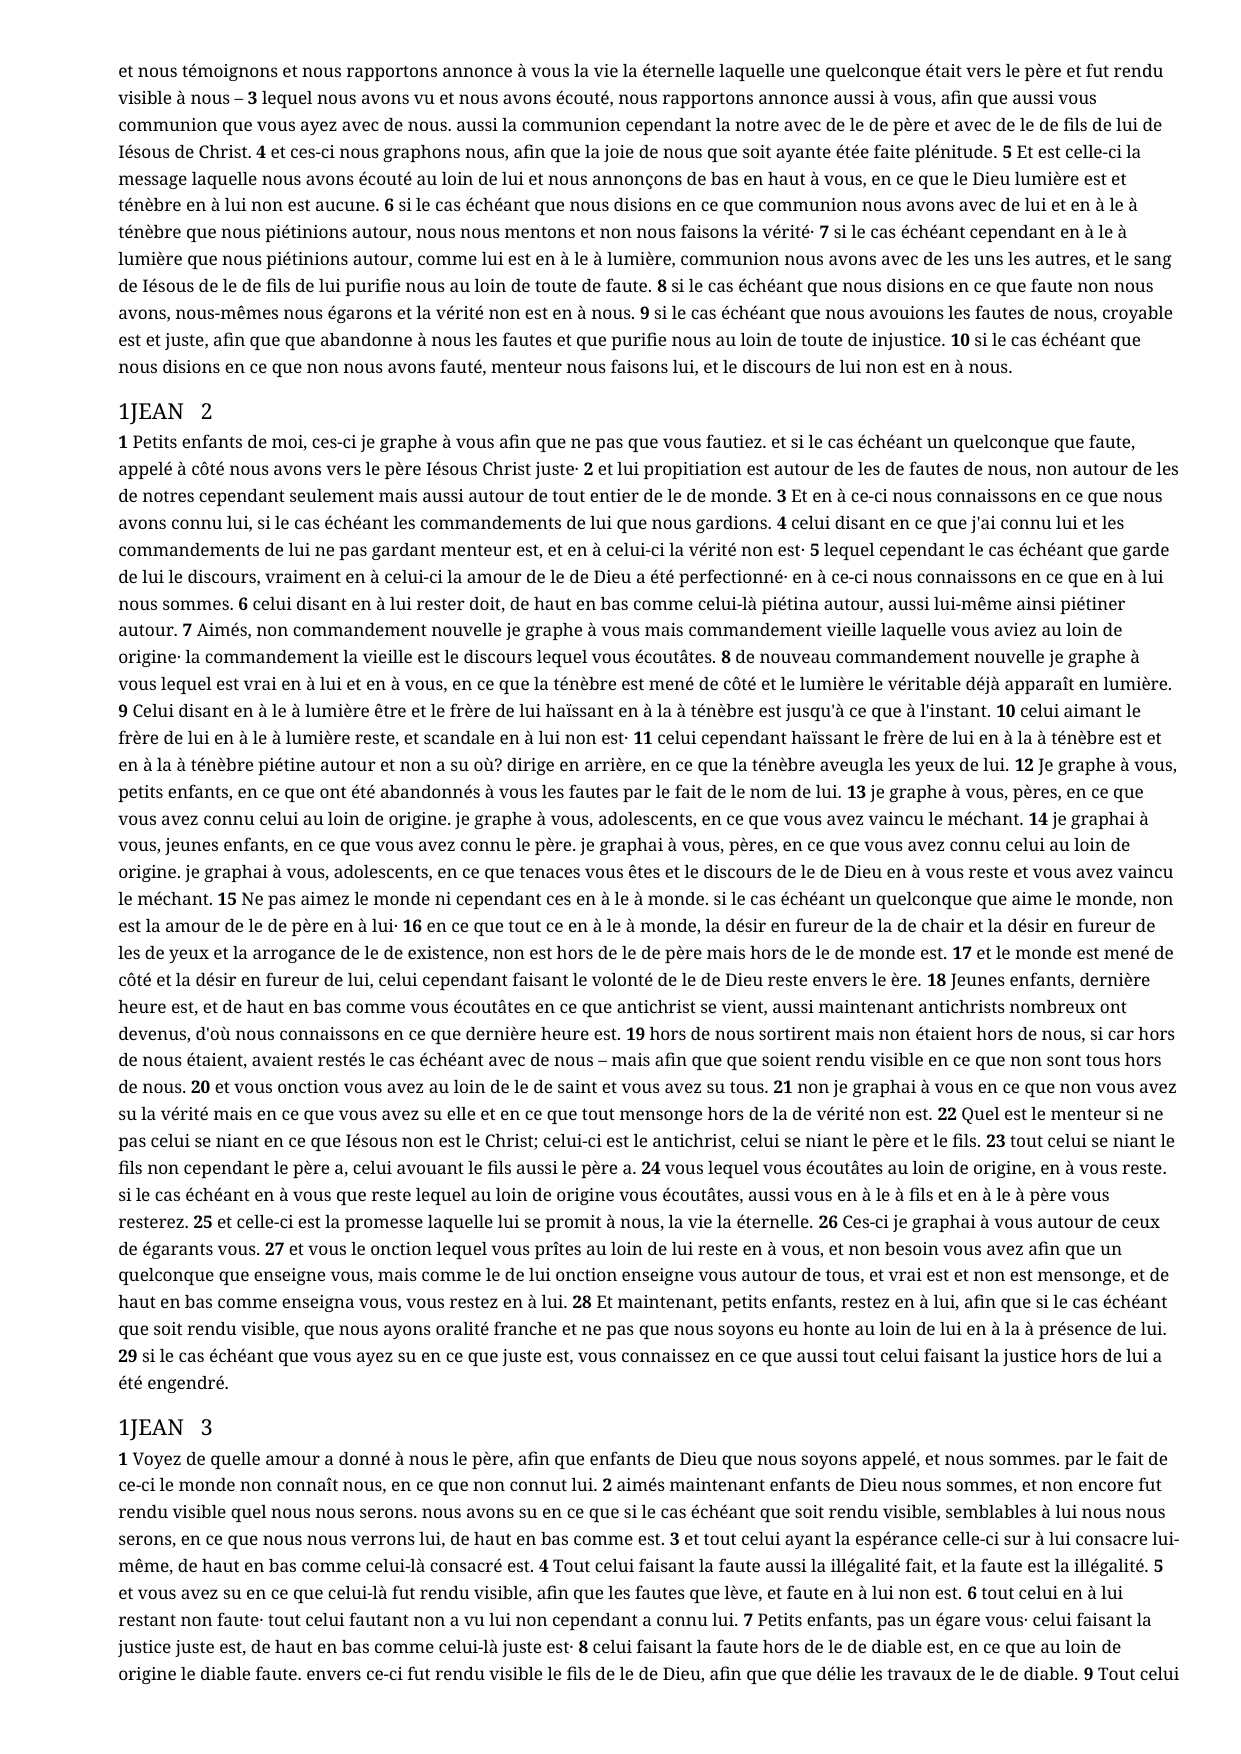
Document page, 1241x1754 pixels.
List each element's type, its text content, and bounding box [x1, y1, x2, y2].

text 1JEAN 3 [118, 1412, 1181, 1442]
text 1 Voyez de quelle amour a donné à nous le père, afin que enfants de Dieu que nous soyons appelé, et nous sommes. par le fait de ce-ci le monde non connaît nous, en ce que non connut lui. 2 aimés maintenant enfants de Dieu nous sommes, et non encore fut rendu visible quel nous nous serons. nous avons su en ce que si le cas échéant que soit rendu visible, semblables à lui nous nous serons, en ce que nous nous verrons lui, de haut en bas comme est. 3 et tout celui ayant la espérance celle-ci sur à lui consacre lui-même, de haut en bas comme celui-là consacré est. 4 Tout celui faisant la faute aussi la illégalité fait, et la faute est la illégalité. 5 et vous avez su en ce que celui-là fut rendu visible, afin que les fautes que lève, et faute en à lui non est. 6 tout celui en à lui restant non faute· tout celui fautant non a vu lui non cependant a connu lui. 7 Petits enfants, pas un égare vous· celui faisant la justice juste est, de haut en bas comme celui-là juste est· 8 celui faisant la faute hors de le de diable est, en ce que au loin de origine le diable faute. envers ce-ci fut rendu visible le fils de le de Dieu, afin que que délie les travaux de le de diable. 9 Tout celui [118, 1447, 1181, 1685]
text et nous témoignons et nous rapportons annonce à vous la vie la éternelle laquelle une quelconque était vers le père et fut rendu visible à nous – 3 lequel nous avons vu et nous avons écouté, nous rapportons annonce aussi à vous, afin que aussi vous communion que vous ayez avec de nous. aussi la communion cependant la notre avec de le de père et avec de le de fils de lui de Iésous de Christ. 4 et ces-ci nous graphons nous, afin que la joie de nous que soit ayante étée faite plénitude. 5 Et est celle-ci la message laquelle nous avons écouté au loin de lui et nous annonçons de bas en haut à vous, en ce que le Dieu lumière est et ténèbre en à lui non est aucune. 6 si le cas échéant que nous disions en ce que communion nous avons avec de lui et en à le à ténèbre que nous piétinions autour, nous nous mentons et non nous faisons la vérité· 7 si le cas échéant cependant en à le à lumière que nous piétinions autour, comme lui est en à le à lumière, communion nous avons avec de les uns les autres, et le sang de Iésous de le de fils de lui purifie nous au loin de toute de faute. 8 si le cas échéant que nous disions en ce que faute non nous avons, nous-mêmes nous égarons et la vérité non est en à nous. 9 si le cas échéant que nous avouions les fautes de nous, croyable est et juste, afin que que abandonne à nous les fautes et que purifie nous au loin de toute de injustice. 10 si le cas échéant que nous disions en ce que non nous avons fauté, menteur nous faisons lui, et le discours de lui non est en à nous. [118, 59, 1181, 378]
text 1 Petits enfants de moi, ces-ci je graphe à vous afin que ne pas que vous fautiez. et si le cas échéant un quelconque que faute, appelé à côté nous avons vers le père Iésous Christ juste· 2 et lui propitiation est autour de les de fautes de nous, non autour de les de notres cependant seulement mais aussi autour de tout entier de le de monde. 3 Et en à ce-ci nous connaissons en ce que nous avons connu lui, si le cas échéant les commandements de lui que nous gardions. 4 celui disant en ce que j'ai connu lui et les commandements de lui ne pas gardant menteur est, et en à celui-ci la vérité non est· 5 lequel cependant le cas échéant que garde de lui le discours, vraiment en à celui-ci la amour de le de Dieu a été perfectionné· en à ce-ci nous connaissons en ce que en à lui nous sommes. 6 celui disant en à lui rester doit, de haut en bas comme celui-là piétina autour, aussi lui-même ainsi piétiner autour. 7 Aimés, non commandement nouvelle je graphe à vous mais commandement vieille laquelle vous aviez au loin de origine· la commandement la vieille est le discours lequel vous écoutâtes. 8 de nouveau commandement nouvelle je graphe à vous lequel est vrai en à lui et en à vous, en ce que la ténèbre est mené de côté et le lumière le véritable déjà apparaît en lumière. 9 Celui disant en à le à lumière être et le frère de lui haïssant en à la à ténèbre est jusqu'à ce que à l'instant. 10 celui aimant le frère de lui en à le à lumière reste, et scandale en à lui non est· 11 celui cependant haïssant le frère de lui en à la à ténèbre est et en à la à ténèbre piétine autour et non a su où? dirige en arrière, en ce que la ténèbre aveugla les yeux de lui. 12 Je graphe à vous, petits enfants, en ce que ont été abandonnés à vous les fautes par le fait de le nom de lui. 13 je graphe à vous, pères, en ce que vous avez connu celui au loin de origine. je graphe à vous, adolescents, en ce que vous avez vaincu le méchant. 14 je graphai à vous, jeunes enfants, en ce que vous avez connu le père. je graphai à vous, pères, en ce que vous avez connu celui au loin de origine. je graphai à vous, adolescents, en ce que tenaces vous êtes et le discours de le de Dieu en à vous reste et vous avez vaincu le méchant. 15 Ne pas aimez le monde ni cependant ces en à le à monde. si le cas échéant un quelconque que aime le monde, non est la amour de le de père en à lui· 16 en ce que tout ce en à le à monde, la désir en fureur de la de chair et la désir en fureur de les de yeux et la arrogance de le de existence, non est hors de le de père mais hors de le de monde est. 17 et le monde est mené de côté et la désir en fureur de lui, celui cependant faisant le volonté de le de Dieu reste envers le ère. 18 Jeunes enfants, dernière heure est, et de haut en bas comme vous écoutâtes en ce que antichrist se vient, aussi maintenant antichrists nombreux ont devenus, d'où nous connaissons en ce que dernière heure est. 19 hors de nous sortirent mais non étaient hors de nous, si car hors de nous étaient, avaient restés le cas échéant avec de nous – mais afin que que soient rendu visible en ce que non sont tous hors de nous. 20 et vous onction vous avez au loin de le de saint et vous avez su tous. 21 non je graphai à vous en ce que non vous avez su la vérité mais en ce que vous avez su elle et en ce que tout mensonge hors de la de vérité non est. 22 Quel est le menteur si ne pas celui se niant en ce que Iésous non est le Christ; celui-ci est le antichrist, celui se niant le père et le fils. 23 tout celui se niant le fils non cependant le père a, celui avouant le fils aussi le père a. 24 vous lequel vous écoutâtes au loin de origine, en à vous reste. si le cas échéant en à vous que reste lequel au loin de origine vous écoutâtes, aussi vous en à le à fils et en à le à père vous resterez. 25 et celle-ci est la promesse laquelle lui se promit à nous, la vie la éternelle. 26 Ces-ci je graphai à vous autour de ceux de égarants vous. 27 et vous le onction lequel vous prîtes au loin de lui reste en à vous, et non besoin vous avez afin que un quelconque que enseigne vous, mais comme le de lui onction enseigne vous autour de tous, et vrai est et non est mensonge, et de haut en bas comme enseigna vous, vous restez en à lui. 28 Et maintenant, petits enfants, restez en à lui, afin que si le cas échéant que soit rendu visible, que nous ayons oralité franche et ne pas que nous soyons eu honte au loin de lui en à la à présence de lui. 29 si le cas échéant que vous ayez su en ce que juste est, vous connaissez en ce que aussi tout celui faisant la justice hors de lui a été engendré. [118, 430, 1181, 1394]
text 1JEAN 2 [118, 396, 1181, 426]
